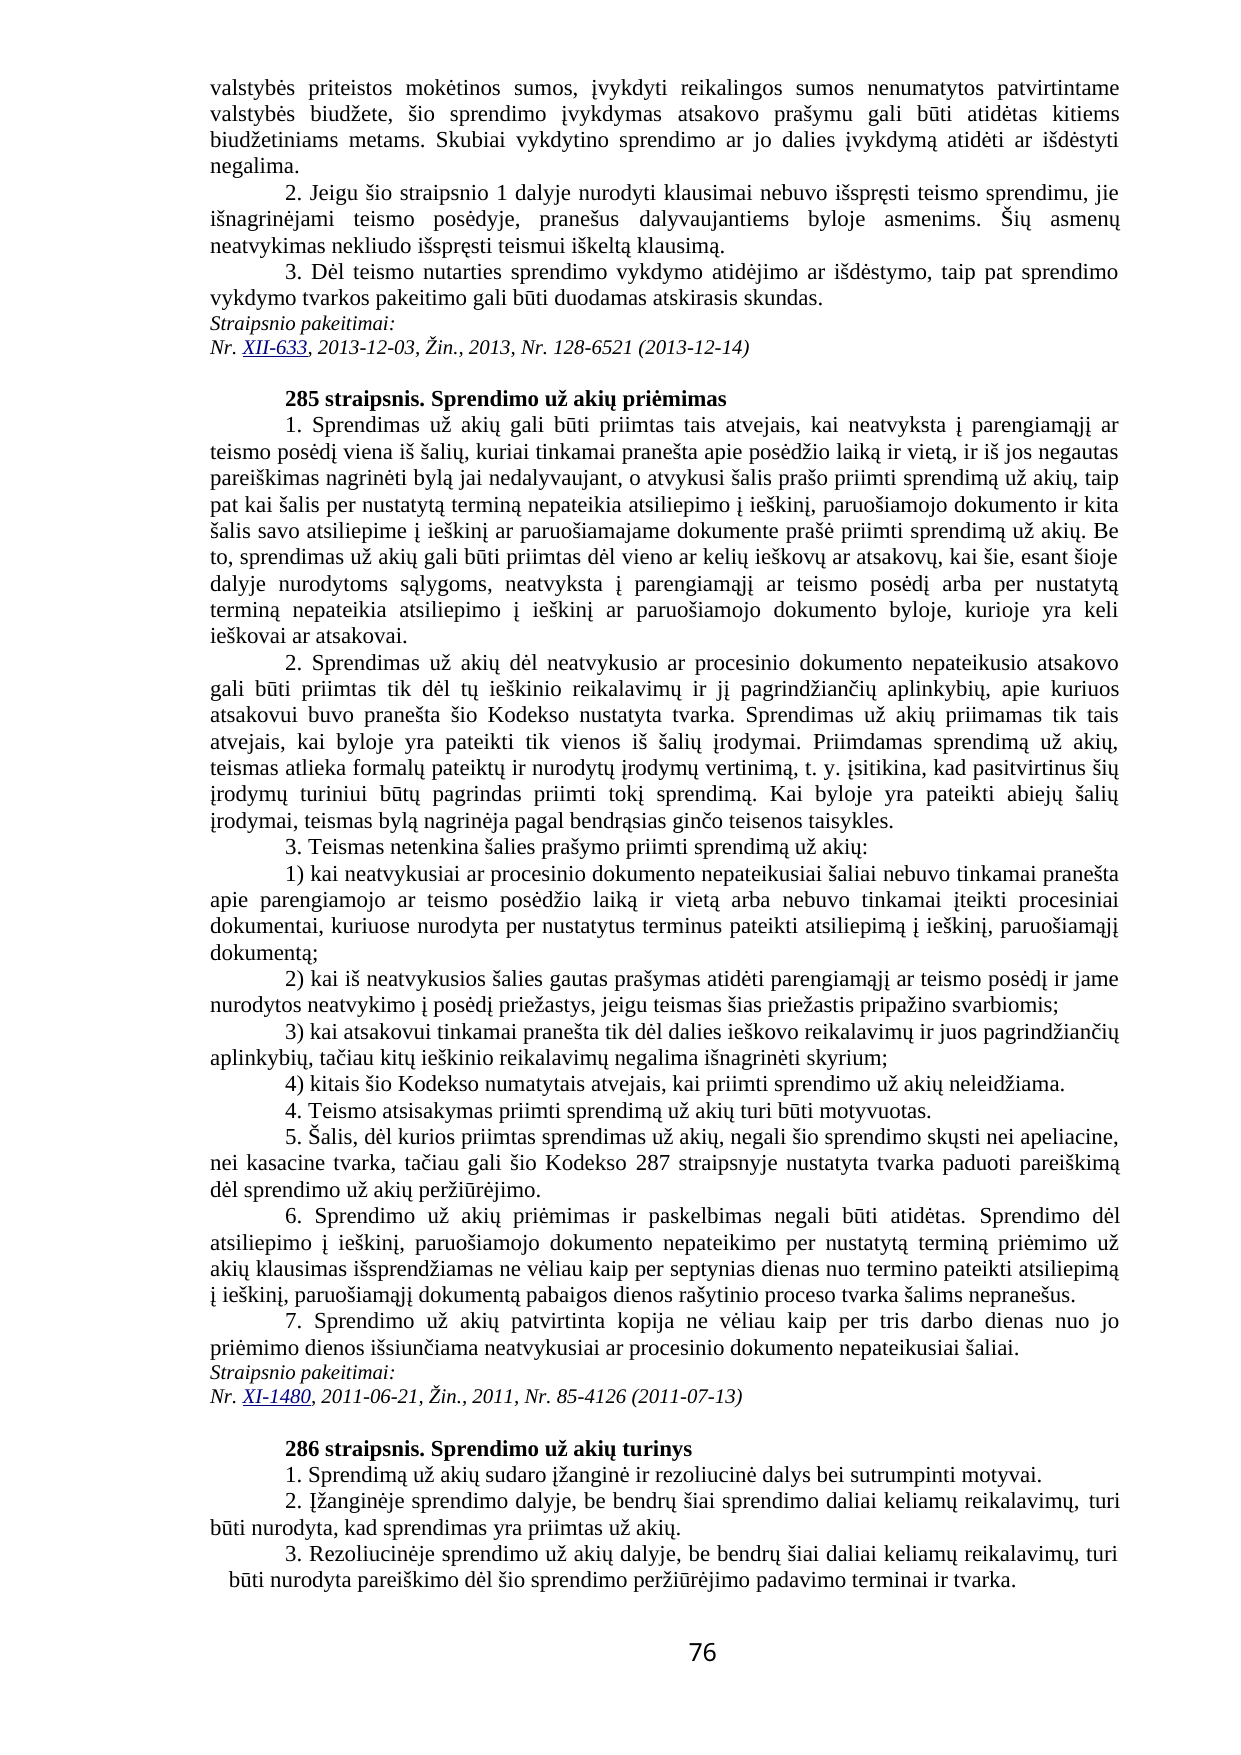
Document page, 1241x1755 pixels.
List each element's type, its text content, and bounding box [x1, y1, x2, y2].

text 5. Šalis, dėl kurios priimtas sprendimas už akių, negali šio sprendimo skųsti nei apeliacine, nei kasacine tvarka, tačiau gali šio Kodekso 287 straipsnyje nustatyta tvarka paduoti pareiškimą dėl sprendimo už akių peržiūrėjimo. [210, 1123, 1120, 1202]
text 286 straipsnis. Sprendimo už akių turinys [210, 1435, 1120, 1461]
text 1. Sprendimas už akių gali būti priimtas tais atvejais, kai neatvyksta į parengiamąjį ar teismo posėdį viena iš šalių, kuriai tinkamai pranešta apie posėdžio laiką ir vietą, ir iš jos negautas pareiškimas nagrinėti bylą jai nedalyvaujant, o atvykusi šalis prašo priimti sprendimą už akių, taip pat kai šalis per nustatytą terminą nepateikia atsiliepimo į ieškinį, paruošiamojo dokumento ir kita šalis savo atsiliepime į ieškinį ar paruošiamajame dokumente prašė priimti sprendimą už akių. Be to, sprendimas už akių gali būti priimtas dėl vieno ar kelių ieškovų ar atsakovų, kai šie, esant šioje dalyje nurodytoms sąlygoms, neatvyksta į parengiamąjį ar teismo posėdį arba per nustatytą terminą nepateikia atsiliepimo į ieškinį ar paruošiamojo dokumento byloje, kurioje yra keli ieškovai ar atsakovai. [210, 412, 1120, 649]
text 1. Sprendimą už akių sudaro įžanginė ir rezoliucinė dalys bei sutrumpinti motyvai. [210, 1461, 1120, 1487]
text 6. Sprendimo už akių priėmimas ir paskelbimas negali būti atidėtas. Sprendimo dėl atsiliepimo į ieškinį, paruošiamojo dokumento nepateikimo per nustatytą terminą priėmimo už akių klausimas išsprendžiamas ne vėliau kaip per septynias dienas nuo termino pateikti atsiliepimą į ieškinį, paruošiamąjį dokumentą pabaigos dienos rašytinio proceso tvarka šalims nepranešus. [210, 1202, 1120, 1308]
text 3. Dėl teismo nutarties sprendimo vykdymo atidėjimo ar išdėstymo, taip pat sprendimo vykdymo tvarkos pakeitimo gali būti duodamas atskirasis skundas. [210, 258, 1120, 311]
text 2. Jeigu šio straipsnio 1 dalyje nurodyti klausimai nebuvo išspręsti teismo sprendimu, jie išnagrinėjami teismo posėdyje, pranešus dalyvaujantiems byloje asmenims. Šių asmenų neatvykimas nekliudo išspręsti teismui iškeltą klausimą. [210, 179, 1120, 258]
text 1) kai neatvykusiai ar procesinio dokumento nepateikusiai šaliai nebuvo tinkamai pranešta apie parengiamojo ar teismo posėdžio laiką ir vietą arba nebuvo tinkamai įteikti procesiniai dokumentai, kuriuose nurodyta per nustatytus terminus pateikti atsiliepimą į ieškinį, paruošiamąjį dokumentą; [210, 859, 1120, 965]
text 3) kai atsakovui tinkamai pranešta tik dėl dalies ieškovo reikalavimų ir juos pagrindžiančių aplinkybių, tačiau kitų ieškinio reikalavimų negalima išnagrinėti skyrium; [210, 1018, 1120, 1070]
text Straipsnio pakeitimai: [210, 1360, 1120, 1384]
text Nr. XI-1480, 2011-06-21, Žin., 2011, Nr. 85-4126 (2011-07-13) [210, 1384, 1120, 1408]
text Straipsnio pakeitimai: [210, 311, 1120, 335]
text 4) kitais šio Kodekso numatytais atvejais, kai priimti sprendimo už akių neleidžiama. [210, 1070, 1120, 1097]
text valstybės priteistos mokėtinos sumos, įvykdyti reikalingos sumos nenumatytos patvirtintame valstybės biudžete, šio sprendimo įvykdymas atsakovo prašymu gali būti atidėtas kitiems biudžetiniams metams. Skubiai vykdytino sprendimo ar jo dalies įvykdymą atidėti ar išdėstyti negalima. [210, 73, 1120, 179]
text 285 straipsnis. Sprendimo už akių priėmimas [210, 385, 1120, 412]
text 4. Teismo atsisakymas priimti sprendimą už akių turi būti motyvuotas. [210, 1097, 1120, 1123]
text 3. Rezoliucinėje sprendimo už akių dalyje, be bendrų šiai daliai keliamų reikalavimų, turi būti nurodyta pareiškimo dėl šio sprendimo peržiūrėjimo padavimo terminai ir tvarka. [229, 1540, 1120, 1593]
text 2) kai iš neatvykusios šalies gautas prašymas atidėti parengiamąjį ar teismo posėdį ir jame nurodytos neatvykimo į posėdį priežastys, jeigu teismas šias priežastis pripažino svarbiomis; [210, 965, 1120, 1018]
text 2. Sprendimas už akių dėl neatvykusio ar procesinio dokumento nepateikusio atsakovo gali būti priimtas tik dėl tų ieškinio reikalavimų ir jį pagrindžiančių aplinkybių, apie kuriuos atsakovui buvo pranešta šio Kodekso nustatyta tvarka. Sprendimas už akių priimamas tik tais atvejais, kai byloje yra pateikti tik vienos iš šalių įrodymai. Priimdamas sprendimą už akių, teismas atlieka formalų pateiktų ir nurodytų įrodymų vertinimą, t. y. įsitikina, kad pasitvirtinus šių įrodymų turiniui būtų pagrindas priimti tokį sprendimą. Kai byloje yra pateikti abiejų šalių įrodymai, teismas bylą nagrinėja pagal bendrąsias ginčo teisenos taisykles. [210, 649, 1120, 833]
text 2. Įžanginėje sprendimo dalyje, be bendrų šiai sprendimo daliai keliamų reikalavimų, turi būti nurodyta, kad sprendimas yra priimtas už akių. [210, 1487, 1120, 1540]
text Nr. XII-633, 2013-12-03, Žin., 2013, Nr. 128-6521 (2013-12-14) [210, 335, 1120, 359]
text 3. Teismas netenkina šalies prašymo priimti sprendimą už akių: [210, 833, 1120, 859]
text 7. Sprendimo už akių patvirtinta kopija ne vėliau kaip per tris darbo dienas nuo jo priėmimo dienos išsiunčiama neatvykusiai ar procesinio dokumento nepateikusiai šaliai. [210, 1308, 1120, 1360]
